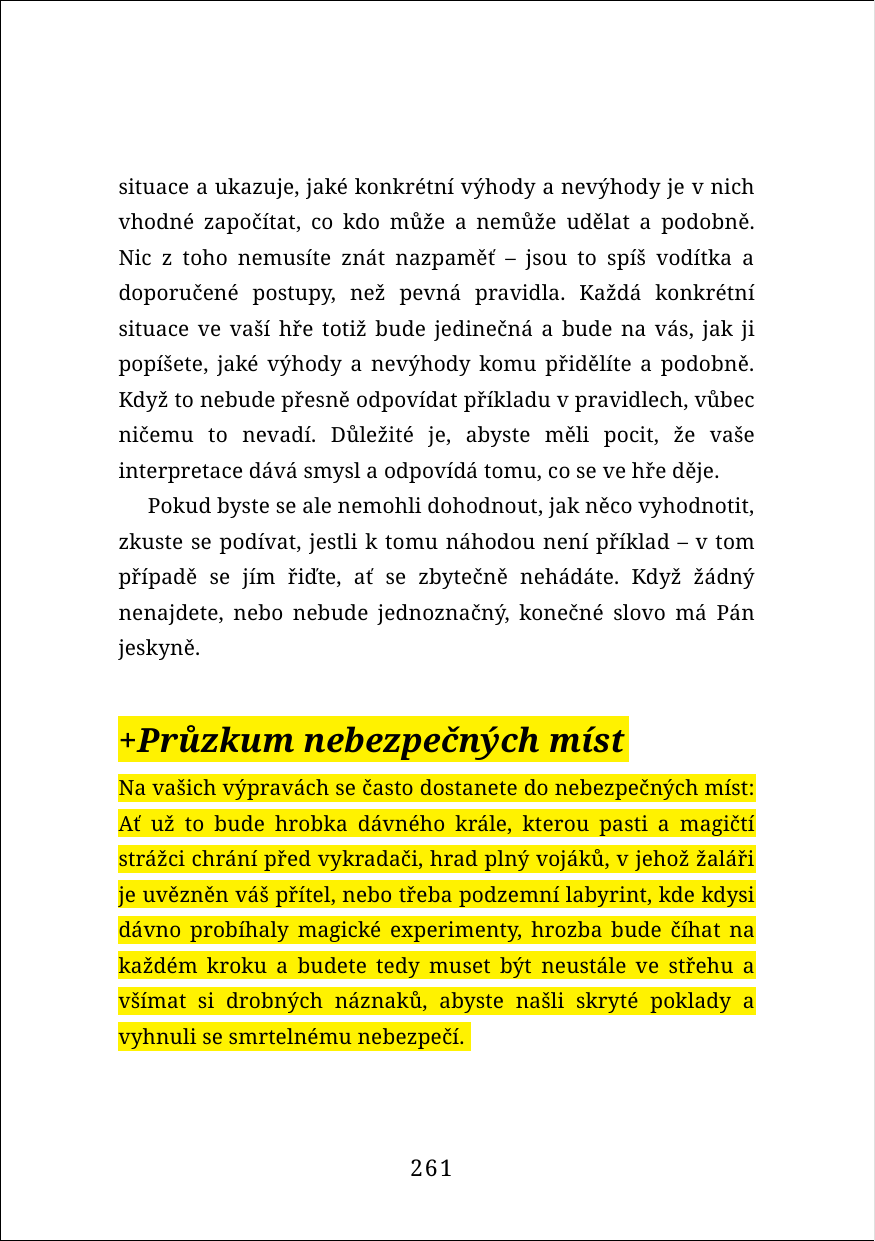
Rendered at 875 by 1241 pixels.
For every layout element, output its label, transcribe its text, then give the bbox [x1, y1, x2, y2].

text situace a ukazuje, jaké konkrétní výhody a nevýhody je v nich vhodné započítat, co kdo může a nemůže udělat a podobně. Nic z toho nemusíte znát nazpaměť – jsou to spíš vodítka a doporučené postupy, než pevná pravidla. Každá konkrétní situace ve vaší hře totiž bude jedinečná a bude na vás, jak ji popíšete, jaké výhody a nevýhody komu přidělíte a podobně. Když to nebude přesně odpovídat příkladu v pravidlech, vůbec ničemu to nevadí. Důležité je, abyste měli pocit, že vaše interpretace dává smysl a odpovídá tomu, co se ve hře děje. Pokud byste se ale nemohli dohodnout, jak něco vyhodnotit, zkuste se podívat, jestli k tomu náhodou není příklad – v tom případě se jím řiďte, ať se zbytečně nehádáte. Když žádný nenajdete, nebo nebude jednoznačný, konečné slovo má Pán jeskyně. [118, 172, 756, 662]
text Na vašich výpravách se často dostanete do nebezpečných míst: Ať už to bude hrobka dávného krále, kterou pasti a magičtí strážci chrání před vykradači, hrad plný vojáků, v jehož žaláři je uvězněn váš přítel, nebo třeba podzemní labyrint, kde kdysi dávno probíhaly magické experimenty, hrozba bude číhat na každém kroku a budete tedy muset být neustále ve střehu a všímat si drobných náznaků, abyste našli skryté poklady a vyhnuli se smrtelnému nebezpečí. [118, 773, 756, 1051]
subtitle +Průzkum nebezpečných míst [118, 716, 756, 762]
